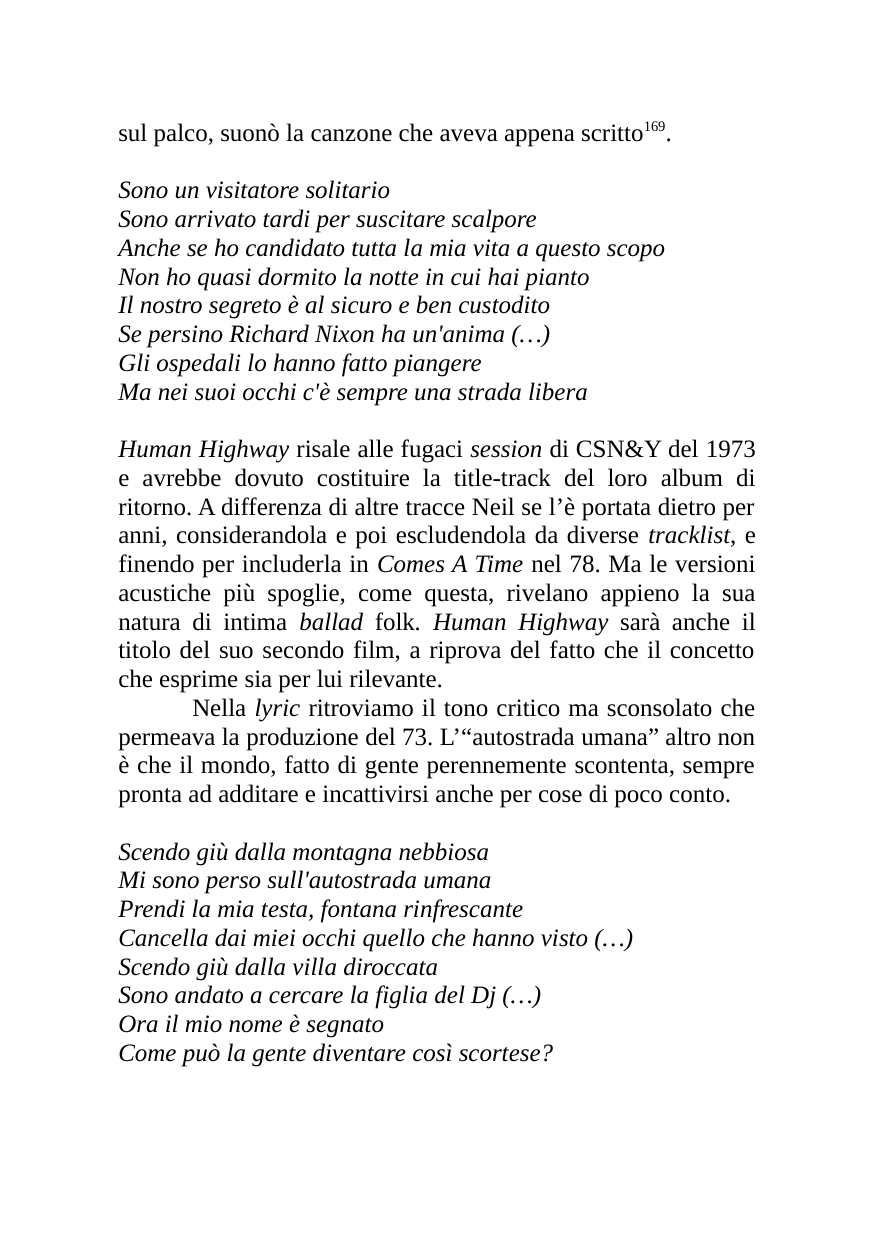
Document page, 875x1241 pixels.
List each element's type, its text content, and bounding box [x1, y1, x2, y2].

text Anche se ho candidato tutta la mia vita a questo scopo [118, 233, 756, 262]
subtitle Gli ospedali lo hanno fatto piangere [118, 348, 756, 377]
text Ora il mio nome è segnato [118, 1009, 756, 1038]
subtitle Sono un visitatore solitario [118, 176, 756, 204]
text Mi sono perso sull'autostrada umana [118, 866, 756, 894]
text Come può la gente diventare così scortese? [118, 1038, 756, 1067]
text Sono andato a cercare la figlia del Dj (…) [118, 981, 756, 1009]
subtitle Human Highway risale alle fugaci session di CSN&Y del 1973 e avrebbe dovuto costituire la title-track del loro album di ritorno. A differenza di altre tracce Neil se l’è portata dietro per anni, considerandola e poi escludendola da diverse tracklist, e finendo per includerla in Comes A Time nel 78. Ma le versioni acustiche più spoglie, come questa, rivelano appieno la sua natura di intima ballad folk. Human Highway sarà anche il titolo del suo secondo film, a riprova del fatto che il concetto che esprime sia per lui rilevante. [118, 434, 756, 693]
text Se persino Richard Nixon ha un'anima (…) [118, 319, 756, 348]
text Cancella dai miei occhi quello che hanno visto (…) [118, 923, 756, 952]
text sul palco, suonò la canzone che aveva appena scritto. [118, 118, 756, 147]
text Prendi la mia testa, fontana rinfrescante [118, 894, 756, 923]
subtitle Scendo giù dalla montagna nebbiosa [118, 837, 756, 866]
text Nella lyric ritroviamo il tono critico ma sconsolato che permeava la produzione del 73. L’“autostrada umana” altro non è che il mondo, fatto di gente perennemente scontenta, sempre pronta ad additare e incattivirsi anche per cose di poco conto. [118, 693, 756, 808]
subtitle Scendo giù dalla villa diroccata [118, 952, 756, 981]
text Ma nei suoi occhi c'è sempre una strada libera [118, 377, 756, 406]
text Il nostro segreto è al sicuro e ben custodito [118, 291, 756, 319]
text Sono arrivato tardi per suscitare scalpore [118, 204, 756, 233]
text Non ho quasi dormito la notte in cui hai pianto [118, 262, 756, 291]
